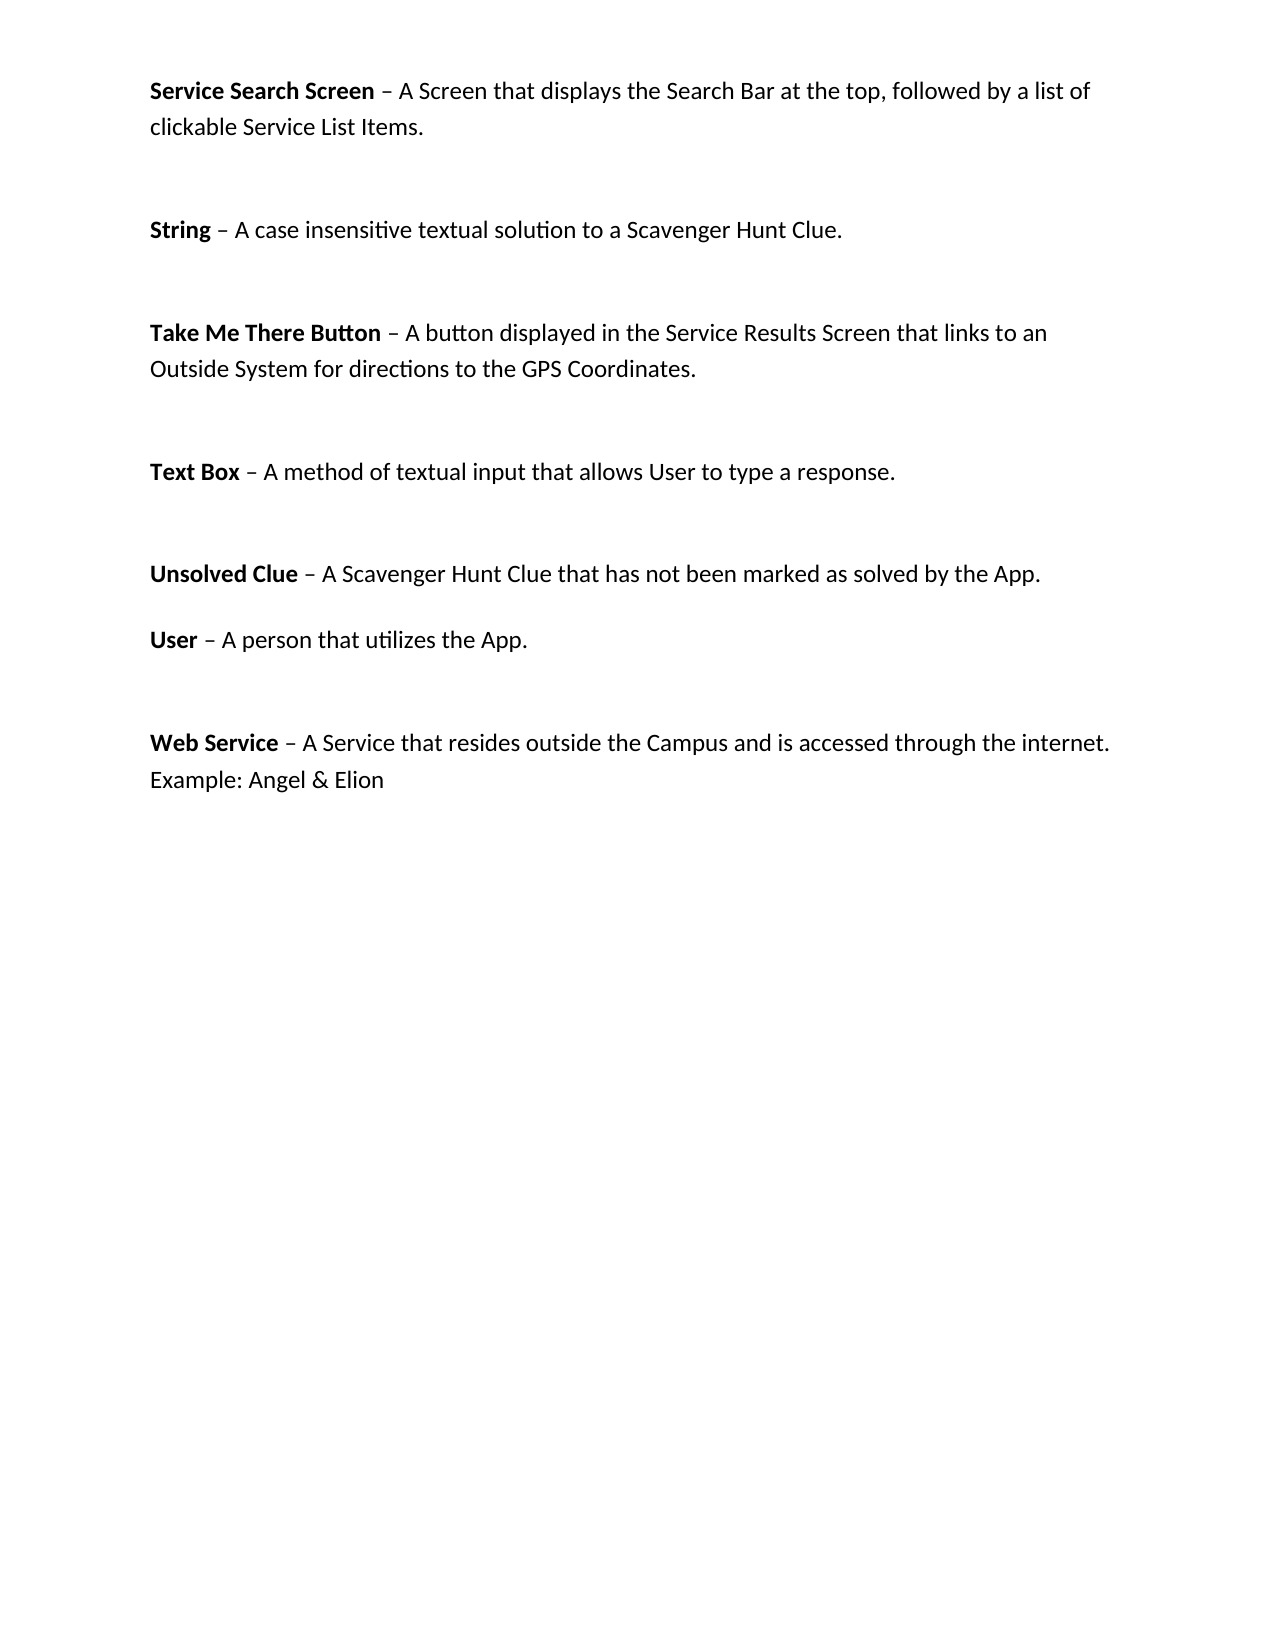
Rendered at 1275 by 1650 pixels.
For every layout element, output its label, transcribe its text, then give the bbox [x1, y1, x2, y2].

text Web Service – A Service that resides outside the Campus and is accessed through the internet. Example: Angel & Elion [150, 727, 1125, 794]
text String – A case insensitive textual solution to a Scavenger Hunt Clue. [150, 214, 1125, 245]
text Unsolved Clue – A Scavenger Hunt Clue that has not been marked as solved by the App. [150, 558, 1125, 589]
text Text Box – A method of textual input that allows User to type a response. [150, 456, 1125, 486]
text Service Search Screen – A Screen that displays the Search Bar at the top, followed by a list of clickable Service List Items. [150, 75, 1125, 142]
text User – A person that utilizes the App. [150, 624, 1125, 655]
text Take Me There Button – A button displayed in the Service Results Screen that links to an Outside System for directions to the GPS Coordinates. [150, 317, 1125, 384]
